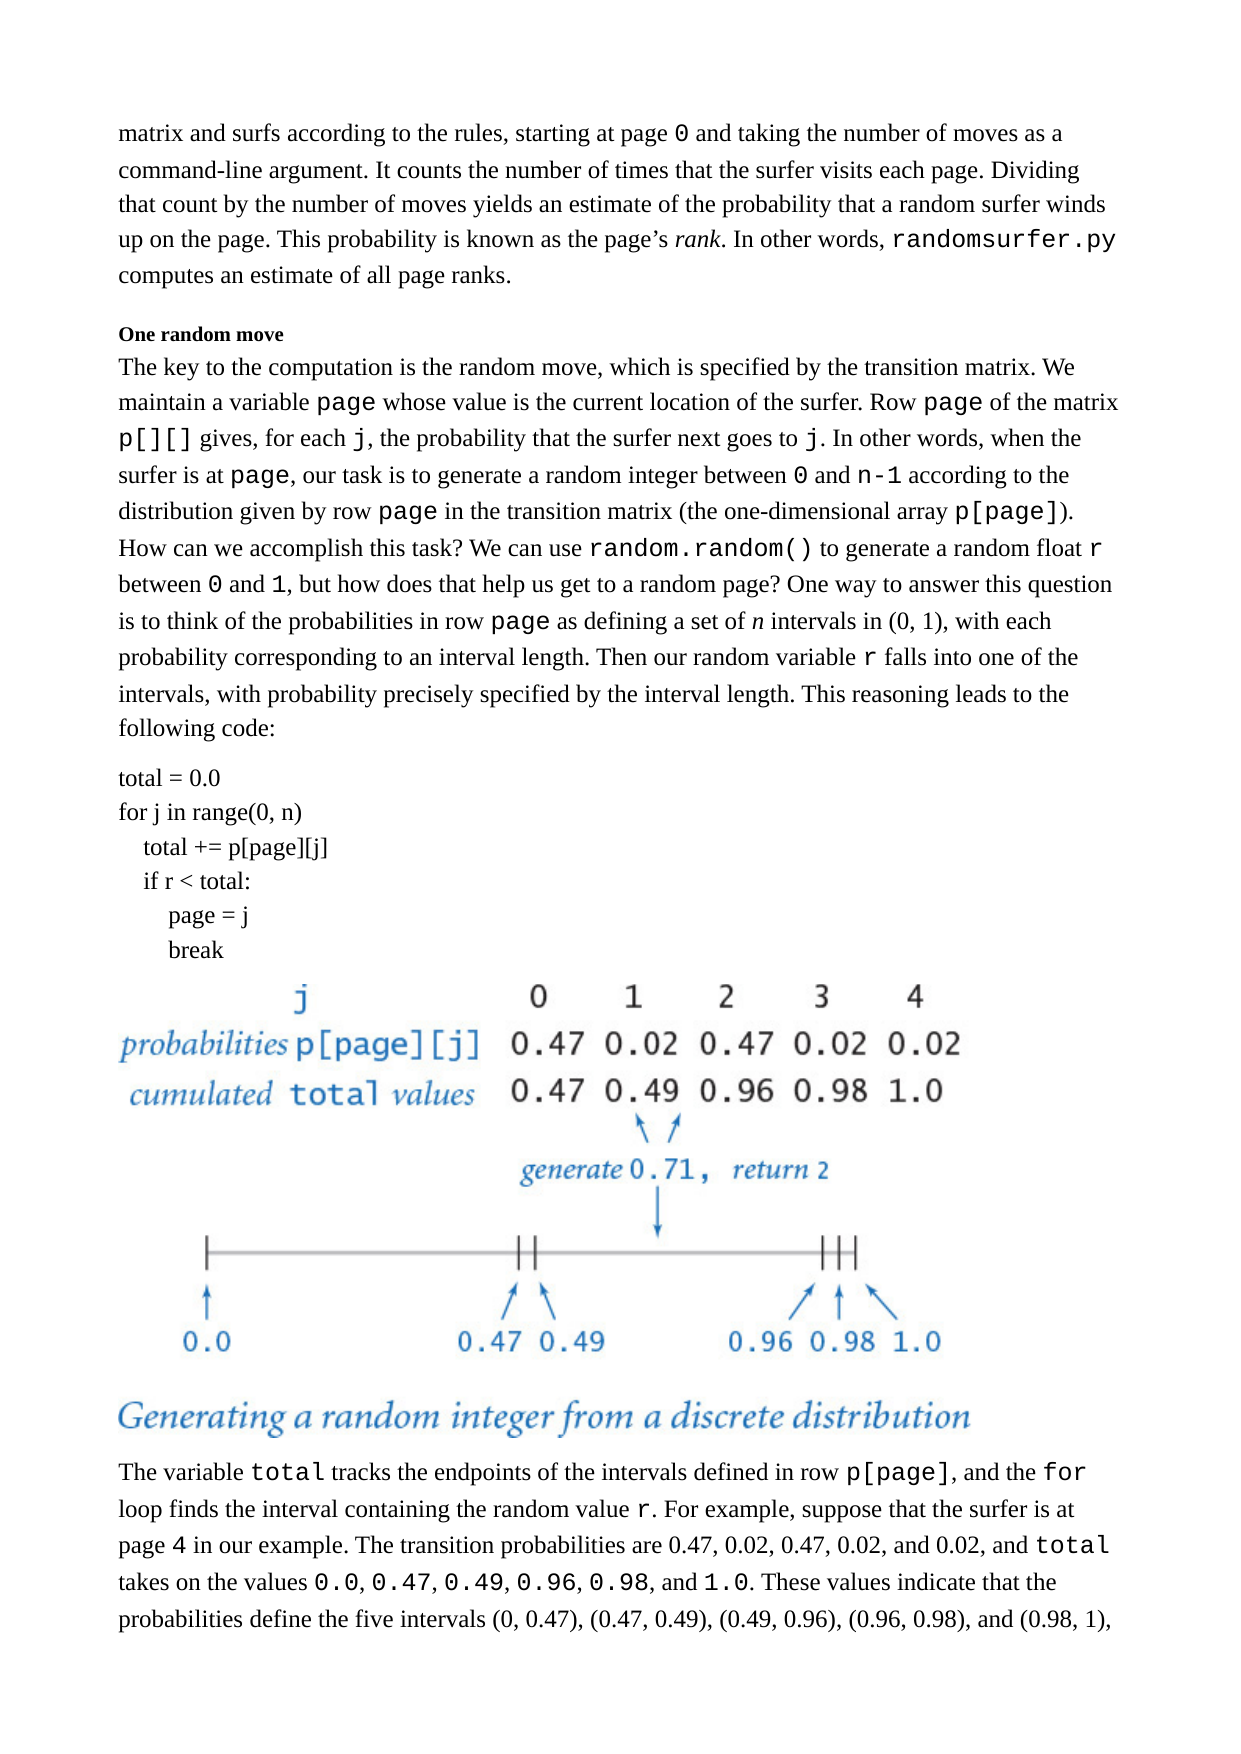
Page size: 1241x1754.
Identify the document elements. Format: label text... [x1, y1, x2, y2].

text The variable total tracks the endpoints of the intervals defined in row p[page], and the for loop finds the interval containing the random value r. For example, suppose that the surfer is at page 4 in our example. The transition probabilities are 0.47, 0.02, 0.47, 0.02, and 0.02, and total takes on the values 0.0, 0.47, 0.49, 0.96, 0.98, and 1.0. These values indicate that the probabilities define the five intervals (0, 0.47), (0.47, 0.49), (0.49, 0.96), (0.96, 0.98), and (0.98, 1), [118, 1457, 1122, 1632]
subtitle One random move [118, 322, 1122, 346]
text matrix and surfs according to the rules, starting at page 0 and taking the number of moves as a command-line argument. It counts the number of times that the surfer visits each page. Dividing that count by the number of moves yields an estimate of the probability that a random surfer winds up on the page. This probability is known as the page’s rank. In other words, randomsurfer.py computes an estimate of all page ranks. [118, 118, 1122, 289]
picture [118, 984, 972, 1438]
text The key to the computation is the random move, which is specified by the transition matrix. We maintain a variable page whose value is the current location of the surfer. Row page of the matrix p[][] gives, for each j, the probability that the surfer next goes to j. In other words, when the surfer is at page, our task is to generate a random integer between 0 and n-1 according to the distribution given by row page in the transition matrix (the one-dimensional array p[page]). How can we accomplish this task? We can use random.random() to generate a random float r between 0 and 1, but how does that help us get to a random page? One way to answer this question is to think of the probabilities in row page as defining a set of n intervals in (0, 1), with each probability corresponding to an interval length. Then our random variable r falls into one of the intervals, with probability precisely specified by the interval length. This reasoning leads to the following code: [118, 352, 1122, 742]
text total = 0.0 for j in range(0, n) total += p[page][j] if r < total: page = j break [118, 763, 1122, 964]
